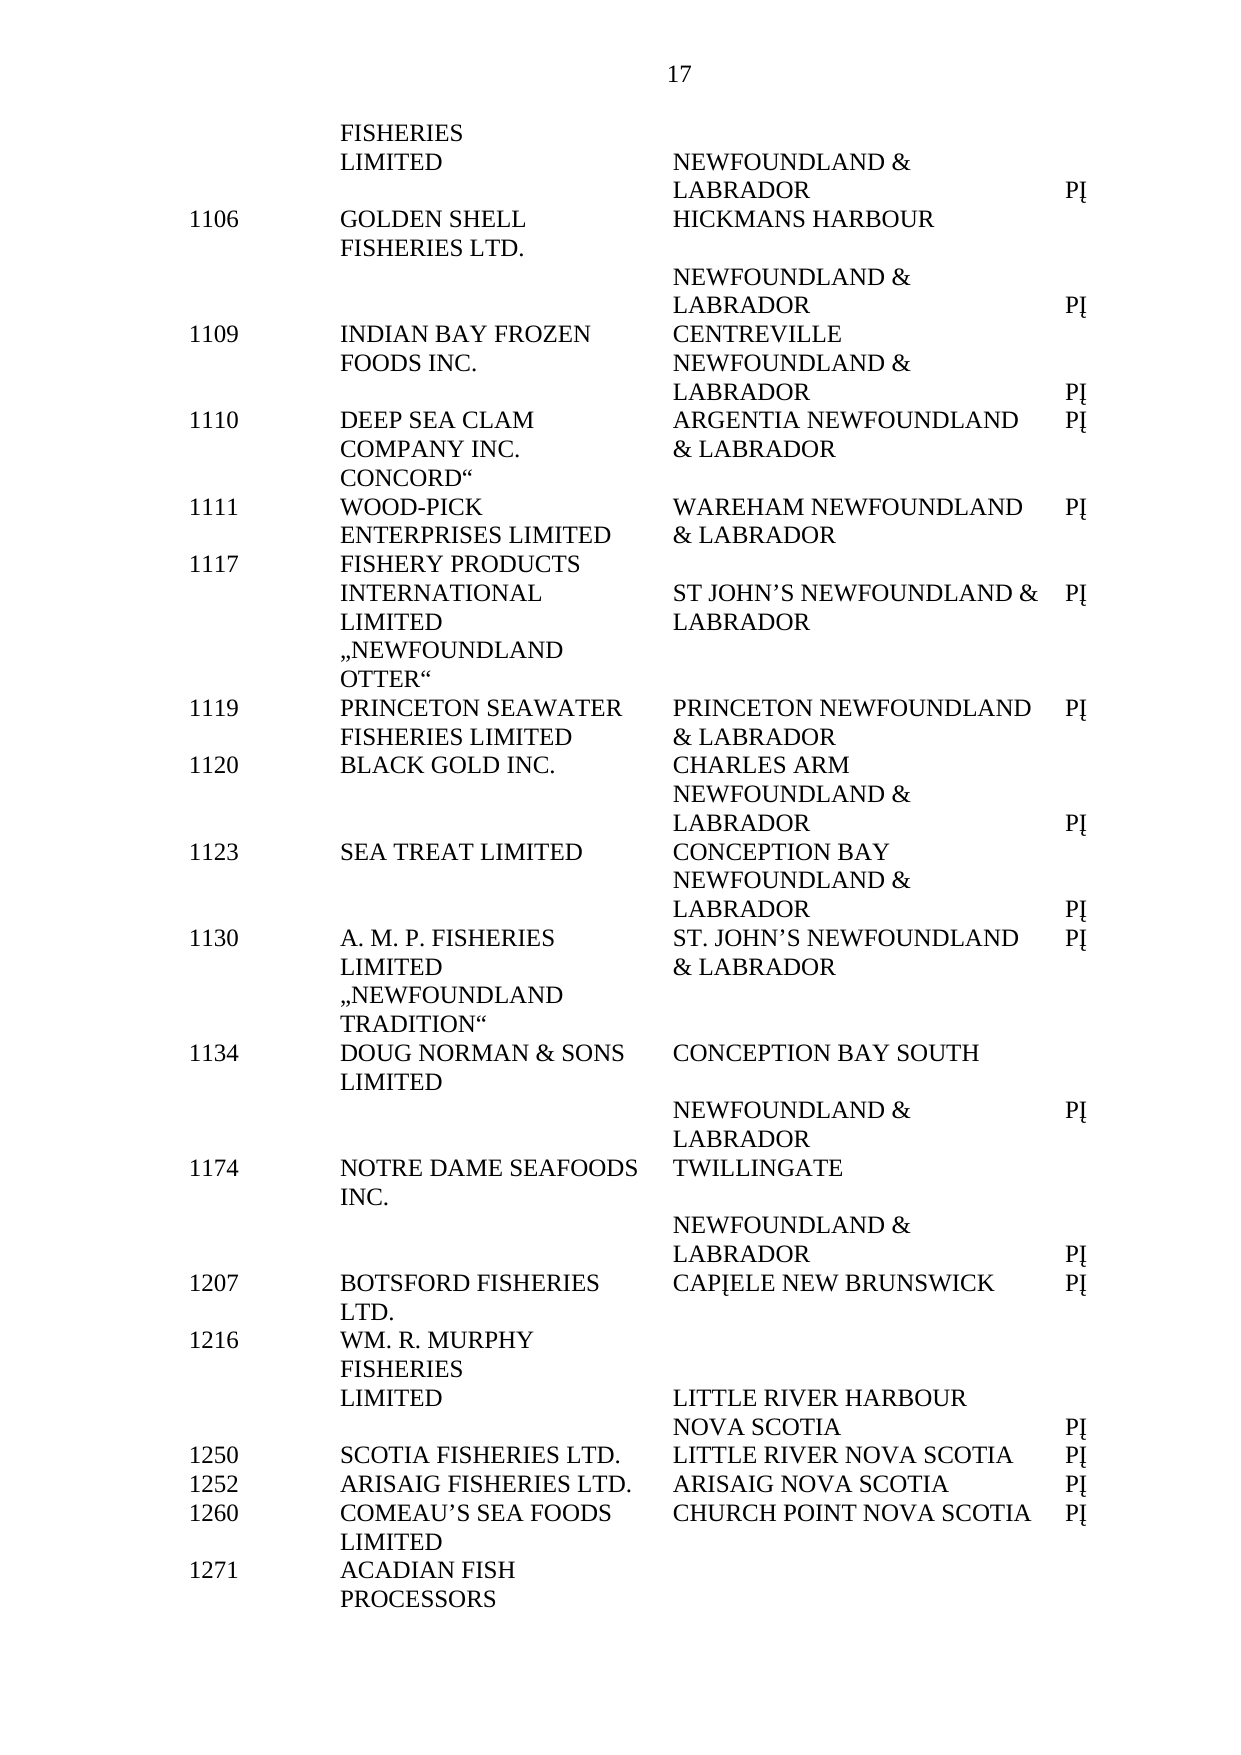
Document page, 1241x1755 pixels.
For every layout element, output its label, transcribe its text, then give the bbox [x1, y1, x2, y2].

table_cell [177, 118, 328, 147]
table_cell HICKMANS HARBOUR [661, 204, 1053, 262]
table_cell 1120 [177, 751, 328, 779]
table_cell Fishery Products [329, 549, 661, 578]
table_cell [329, 262, 661, 291]
table_cell Golden Shell Fisheries Ltd. [329, 204, 661, 262]
table_cell PĮ [1054, 1412, 1204, 1441]
table_cell [1054, 636, 1204, 693]
table_cell Arisaig Fisheries Ltd. [329, 1469, 661, 1498]
table_cell [1054, 1038, 1204, 1096]
table_cell [1054, 147, 1204, 176]
table_cell Doug Norman & Sons Limited [329, 1038, 661, 1096]
table_cell Comeau’s Sea Foods Limited [329, 1498, 661, 1556]
table_cell [329, 1239, 661, 1268]
table_cell NEWFOUNDLAND & [661, 1211, 1053, 1239]
table_cell [177, 176, 328, 204]
table_cell [177, 463, 328, 492]
table_cell PĮ [1054, 291, 1204, 319]
table_cell LABRADOR [661, 291, 1053, 319]
table_cell [661, 118, 1053, 147]
table_cell PĮ [1054, 1441, 1204, 1469]
table_cell [177, 779, 328, 808]
table_cell International Limited [329, 578, 661, 636]
table_cell CENTREVILLE NEWFOUNDLAND & [661, 319, 1053, 377]
table_cell Tradition“ [329, 1009, 661, 1038]
table_cell [329, 779, 661, 808]
table_cell LABRADOR [661, 808, 1053, 837]
table_cell [177, 291, 328, 319]
table_cell [329, 1211, 661, 1239]
table_cell Scotia Fisheries Ltd. [329, 1441, 661, 1469]
table_cell LABRADOR [661, 894, 1053, 923]
table_cell [329, 1124, 661, 1153]
table_cell Limited [329, 1383, 661, 1412]
table_cell [329, 176, 661, 204]
table_cell 1252 [177, 1469, 328, 1498]
table_cell CONCEPTION BAY [661, 837, 1053, 866]
table_cell [1054, 463, 1204, 492]
table_cell [177, 1211, 328, 1239]
table_cell [1054, 1326, 1204, 1383]
table_cell LITTLE RIVER HARBOUR [661, 1383, 1053, 1412]
table_cell [177, 1009, 328, 1038]
table_cell Botsford Fisheries Ltd. [329, 1268, 661, 1326]
table_cell TWILLINGATE [661, 1153, 1053, 1211]
table_cell [177, 866, 328, 894]
table_cell [177, 808, 328, 837]
table_cell „Newfoundland Otter“ [329, 636, 661, 693]
table_cell [1054, 779, 1204, 808]
table_cell [661, 1009, 1053, 1038]
table_cell Acadian Fish Processors [329, 1556, 661, 1613]
table_cell Limited [329, 147, 661, 176]
table_cell PĮ [1054, 693, 1204, 751]
table_cell ARGENTIA NEWFOUNDLAND & LABRADOR [661, 406, 1053, 463]
table_cell 1106 [177, 204, 328, 262]
table_cell PĮ [1054, 1239, 1204, 1268]
table_cell Fisheries [329, 118, 661, 147]
table_cell 1111 [177, 492, 328, 549]
table_cell [1054, 549, 1204, 578]
table_cell LABRADOR [661, 1239, 1053, 1268]
table_cell [177, 377, 328, 406]
table_cell NEWFOUNDLAND & [661, 866, 1053, 894]
table_cell 1110 [177, 406, 328, 463]
table_cell [1054, 1124, 1204, 1153]
table_cell [1054, 837, 1204, 866]
table_cell NOVA SCOTIA [661, 1412, 1053, 1441]
table_cell PĮ [1054, 1469, 1204, 1498]
table_cell Concord“ [329, 463, 661, 492]
table_cell 1216 [177, 1326, 328, 1383]
table_cell CHARLES ARM [661, 751, 1053, 779]
table_cell 1207 [177, 1268, 328, 1326]
table_cell [177, 147, 328, 176]
table_cell PĮ [1054, 894, 1204, 923]
table_cell ARISAIG NOVA SCOTIA [661, 1469, 1053, 1498]
table_cell LABRADOR [661, 1124, 1053, 1153]
table_cell Wood-Pick Enterprises Limited [329, 492, 661, 549]
table_cell PRINCETON NEWFOUNDLAND & LABRADOR [661, 693, 1053, 751]
table_cell [1054, 319, 1204, 377]
table_cell [1054, 262, 1204, 291]
table_cell Indian Bay Frozen Foods Inc. [329, 319, 661, 377]
table_cell [329, 377, 661, 406]
table_cell [661, 1556, 1053, 1613]
table_cell 1109 [177, 319, 328, 377]
table_cell LABRADOR [661, 176, 1053, 204]
table_cell CHURCH POINT NOVA SCOTIA [661, 1498, 1053, 1556]
table_cell Princeton Seawater Fisheries Limited [329, 693, 661, 751]
table_cell PĮ [1054, 176, 1204, 204]
table_cell [177, 981, 328, 1009]
table_cell PĮ [1054, 1268, 1204, 1326]
table_cell [329, 291, 661, 319]
table_cell 1119 [177, 693, 328, 751]
table_cell [661, 1326, 1053, 1383]
table_cell [177, 1239, 328, 1268]
table_cell [177, 1096, 328, 1124]
table_cell [1054, 981, 1204, 1009]
table_cell PĮ [1054, 808, 1204, 837]
table_cell 1134 [177, 1038, 328, 1096]
table_cell LABRADOR [661, 377, 1053, 406]
table_cell 1130 [177, 923, 328, 981]
table_cell [1054, 866, 1204, 894]
table_cell PĮ [1054, 492, 1204, 549]
table_cell [177, 894, 328, 923]
table_cell „Newfoundland [329, 981, 661, 1009]
table_cell [1054, 1383, 1204, 1412]
table_cell [177, 262, 328, 291]
table_cell 1123 [177, 837, 328, 866]
table_cell [329, 894, 661, 923]
table_cell [1054, 1556, 1204, 1613]
table_cell NEWFOUNDLAND & [661, 779, 1053, 808]
table_cell Sea Treat Limited [329, 837, 661, 866]
table_cell ST JOHN’S NEWFOUNDLAND & LABRADOR [661, 578, 1053, 636]
table_cell [1054, 204, 1204, 262]
table_cell [661, 463, 1053, 492]
table_cell [177, 636, 328, 693]
table_cell NEWFOUNDLAND & [661, 262, 1053, 291]
table_cell 1174 [177, 1153, 328, 1211]
table_cell [329, 866, 661, 894]
table_cell [1054, 751, 1204, 779]
table_cell 1250 [177, 1441, 328, 1469]
table_cell PĮ [1054, 578, 1204, 636]
table_cell A. M. P. Fisheries Limited [329, 923, 661, 981]
table_cell PĮ [1054, 1096, 1204, 1124]
table_cell 1260 [177, 1498, 328, 1556]
table_cell [329, 808, 661, 837]
table_cell Deep Sea Clam Company Inc. [329, 406, 661, 463]
table_cell CAPĮELE NEW BRUNSWICK [661, 1268, 1053, 1326]
table_cell LITTLE RIVER NOVA SCOTIA [661, 1441, 1053, 1469]
table_cell ST. JOHN’S NEWFOUNDLAND & LABRADOR [661, 923, 1053, 981]
table_cell [1054, 1153, 1204, 1211]
table_cell NEWFOUNDLAND & [661, 147, 1053, 176]
table_cell 1117 [177, 549, 328, 578]
table_cell [661, 549, 1053, 578]
table_cell WAREHAM NEWFOUNDLAND & LABRADOR [661, 492, 1053, 549]
table_cell Notre Dame Seafoods Inc. [329, 1153, 661, 1211]
table_cell [177, 578, 328, 636]
table_cell PĮ [1054, 923, 1204, 981]
table_cell Black Gold Inc. [329, 751, 661, 779]
table_cell [1054, 118, 1204, 147]
table_cell [329, 1096, 661, 1124]
table_cell NEWFOUNDLAND & [661, 1096, 1053, 1124]
table_cell [177, 1383, 328, 1412]
table_cell [661, 981, 1053, 1009]
table_cell [1054, 1009, 1204, 1038]
table_cell CONCEPTION BAY SOUTH [661, 1038, 1053, 1096]
table_cell Wm. R. Murphy Fisheries [329, 1326, 661, 1383]
table_cell PĮ [1054, 377, 1204, 406]
table_cell [177, 1124, 328, 1153]
table_cell [661, 636, 1053, 693]
table_cell [329, 1412, 661, 1441]
table_cell PĮ [1054, 406, 1204, 463]
table_cell [1054, 1211, 1204, 1239]
table_cell 1271 [177, 1556, 328, 1613]
table_cell [177, 1412, 328, 1441]
table_cell PĮ [1054, 1498, 1204, 1556]
